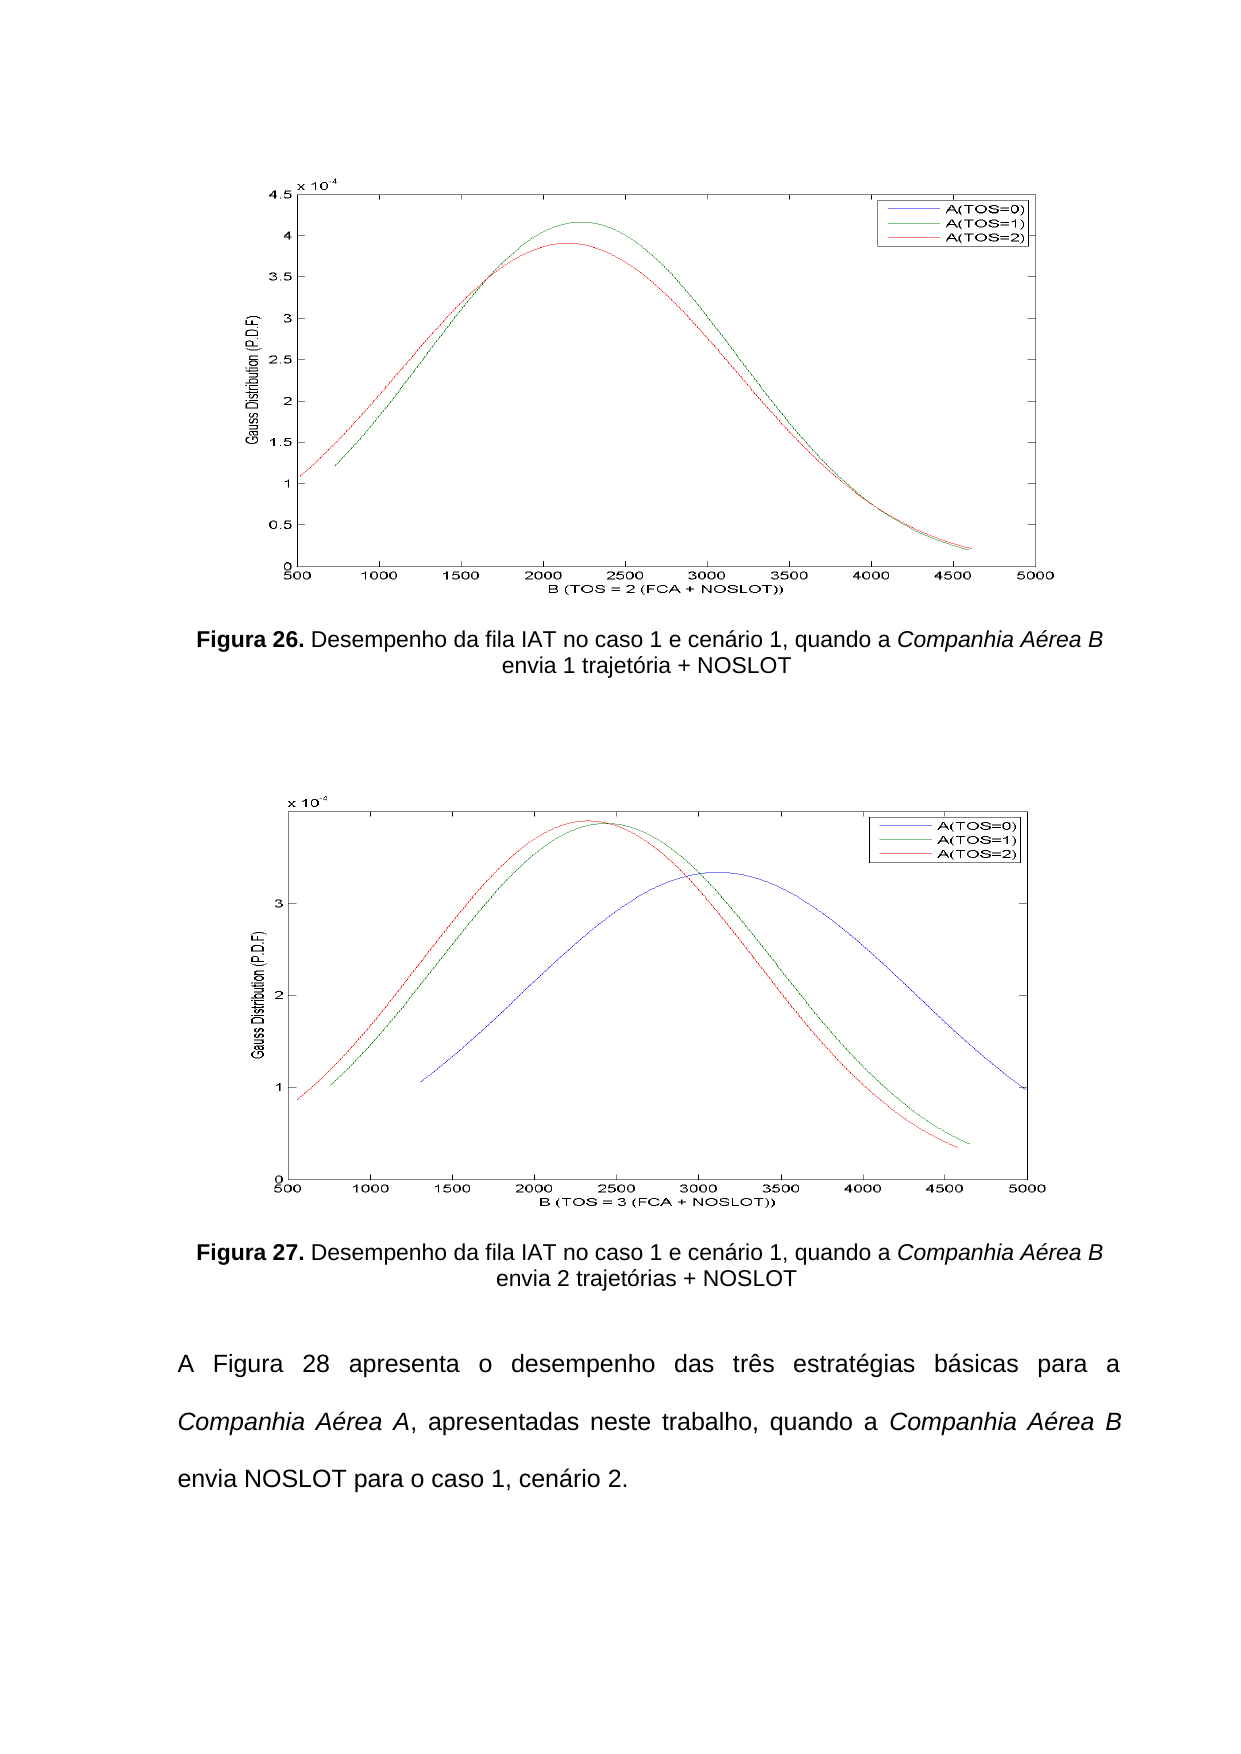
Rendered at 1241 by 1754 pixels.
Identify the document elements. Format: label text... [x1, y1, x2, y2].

text Figura 26. Desempenho da fila IAT no caso 1 e cenário 1, quando a Companhia Aérea B envia 1 trajetória + NOSLOT [177, 626, 1122, 678]
text Figura 27. Desempenho da fila IAT no caso 1 e cenário 1, quando a Companhia Aérea B envia 2 trajetórias + NOSLOT [177, 1239, 1122, 1291]
text A Figura 28 apresenta o desempenho das três estratégias básicas para a Companhia Aérea A, apresentadas neste trabalho, quando a Companhia Aérea B envia NOSLOT para o caso 1, cenário 2. [177, 1349, 1122, 1493]
